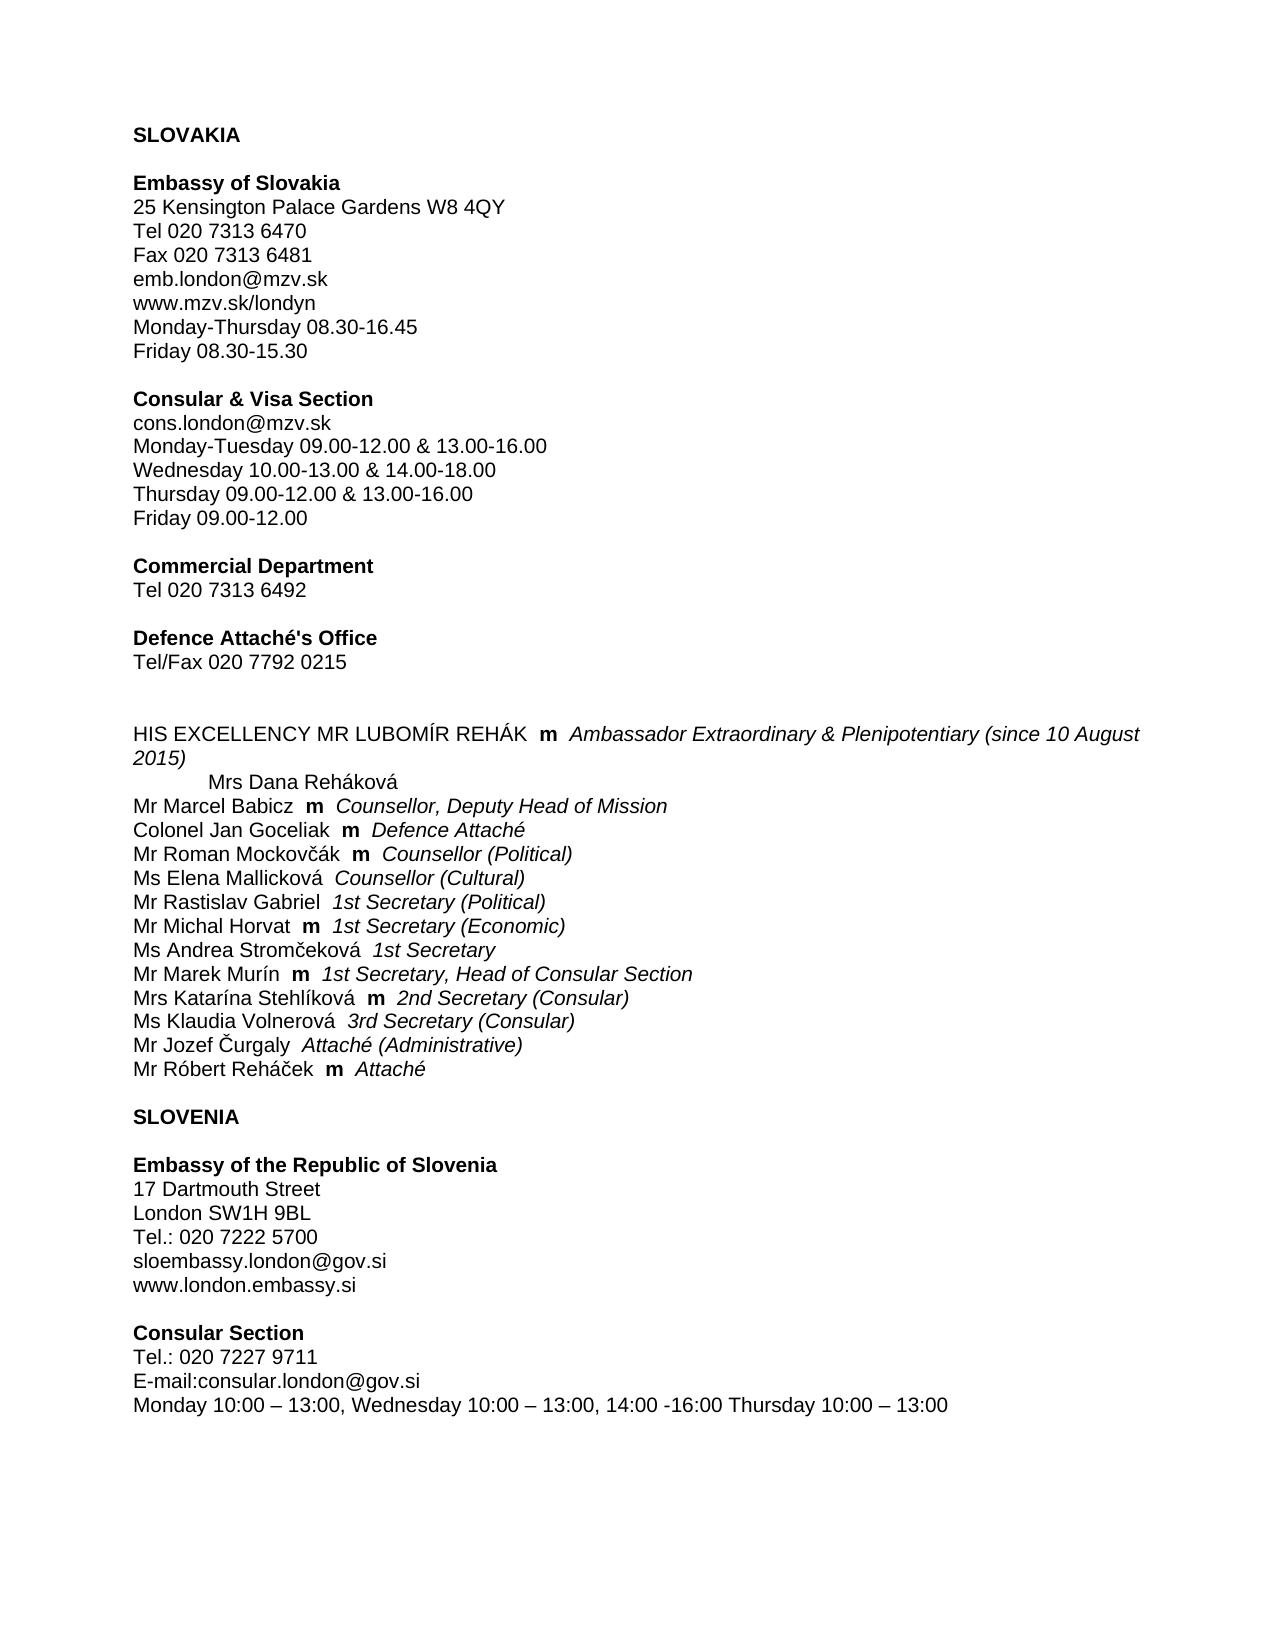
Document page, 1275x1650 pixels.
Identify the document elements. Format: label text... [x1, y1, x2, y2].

text Consular Section [133, 1321, 1181, 1345]
text Monday 10:00 – 13:00, Wednesday 10:00 – 13:00, 14:00 -16:00 Thursday 10:00 – 13:00 [133, 1393, 1181, 1417]
text Ms Klaudia Volnerová 3rd Secretary (Consular) [133, 1009, 1181, 1033]
text Mr Rastislav Gabriel 1st Secretary (Political) [133, 889, 1181, 913]
text Wednesday 10.00-13.00 & 14.00-18.00 [133, 458, 1181, 482]
text HIS EXCELLENCY MR LUBOMÍR REHÁK m Ambassador Extraordinary & Plenipotentiary (since 10 August 2015) [133, 722, 1181, 770]
text www.london.embassy.si [133, 1273, 1181, 1297]
text Mr Marcel Babicz m Counsellor, Deputy Head of Mission [133, 794, 1181, 818]
text SLOVAKIA [133, 123, 1181, 147]
text Friday 09.00-12.00 [133, 506, 1181, 530]
text Mrs Dana Reháková [133, 770, 1181, 794]
text Tel.: 020 7222 5700 [133, 1225, 1181, 1249]
text Ms Elena Mallicková Counsellor (Cultural) [133, 866, 1181, 889]
text Thursday 09.00-12.00 & 13.00-16.00 [133, 482, 1181, 506]
text emb.london@mzv.sk [133, 267, 1181, 291]
text Fax 020 7313 6481 [133, 243, 1181, 267]
text Monday-Tuesday 09.00-12.00 & 13.00-16.00 [133, 434, 1181, 458]
text E-mail:consular.london@gov.si [133, 1369, 1181, 1393]
text cons.london@mzv.sk [133, 410, 1181, 434]
text Tel 020 7313 6492 [133, 578, 1181, 602]
text 17 Dartmouth Street [133, 1177, 1181, 1201]
text Mrs Katarína Stehlíková m 2nd Secretary (Consular) [133, 985, 1181, 1009]
text Mr Roman Mockovčák m Counsellor (Political) [133, 842, 1181, 866]
text Embassy of Slovakia [133, 171, 1181, 195]
text Mr Róbert Reháček m Attaché [133, 1057, 1181, 1081]
text 25 Kensington Palace Gardens W8 4QY [133, 195, 1181, 219]
text Embassy of the Republic of Slovenia [133, 1153, 1181, 1177]
text Monday-Thursday 08.30-16.45 [133, 314, 1181, 338]
text Tel/Fax 020 7792 0215 [133, 650, 1181, 674]
text Defence Attaché's Office [133, 626, 1181, 650]
text Consular & Visa Section [133, 386, 1181, 410]
text Ms Andrea Stromčeková 1st Secretary [133, 937, 1181, 961]
text Mr Michal Horvat m 1st Secretary (Economic) [133, 913, 1181, 937]
text Colonel Jan Goceliak m Defence Attaché [133, 818, 1181, 842]
text www.mzv.sk/londyn [133, 291, 1181, 314]
text Friday 08.30-15.30 [133, 338, 1181, 362]
text sloembassy.london@gov.si [133, 1249, 1181, 1273]
text Mr Jozef Čurgaly Attaché (Administrative) [133, 1033, 1181, 1057]
text Tel 020 7313 6470 [133, 219, 1181, 243]
text Tel.: 020 7227 9711 [133, 1345, 1181, 1369]
text London SW1H 9BL [133, 1201, 1181, 1225]
text Commercial Department [133, 554, 1181, 578]
text Mr Marek Murín m 1st Secretary, Head of Consular Section [133, 961, 1181, 985]
subtitle SLOVENIA [133, 1105, 1181, 1129]
